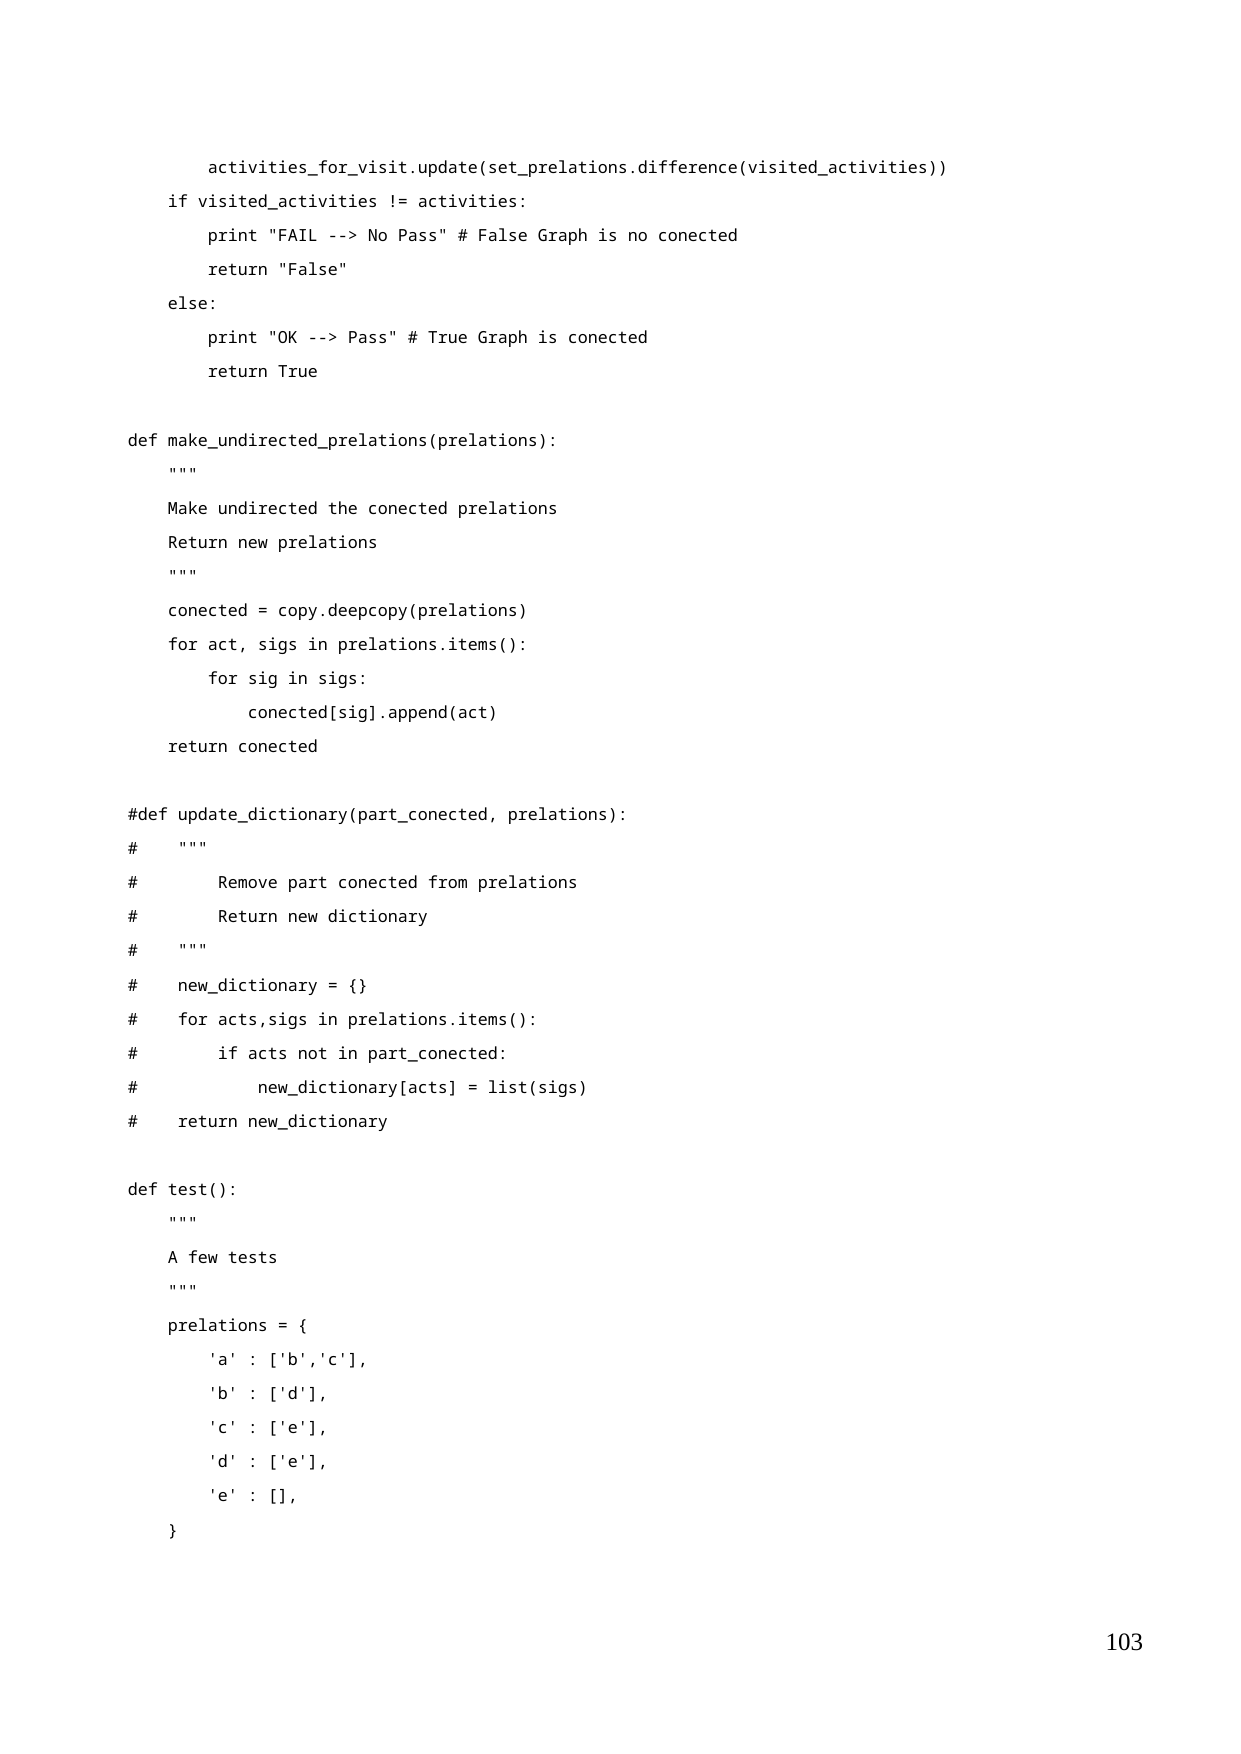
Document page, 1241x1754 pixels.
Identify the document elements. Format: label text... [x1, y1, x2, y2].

text A few tests [128, 1246, 1143, 1268]
text def test(): [128, 1177, 1143, 1200]
text 'd' : ['e'], [128, 1450, 1143, 1473]
text conected[sig].append(act) [128, 701, 1143, 723]
text 'c' : ['e'], [128, 1416, 1143, 1439]
text if visited_activities != activities: [128, 190, 1143, 212]
text # for acts,sigs in prelations.items(): [128, 1007, 1143, 1030]
text return True [128, 360, 1143, 383]
text """ [128, 462, 1143, 485]
text #def update_dictionary(part_conected, prelations): [128, 803, 1143, 826]
text """ [128, 1212, 1143, 1234]
text # new_dictionary[acts] = list(sigs) [128, 1075, 1143, 1098]
text Make undirected the conected prelations [128, 496, 1143, 519]
text # """ [128, 939, 1143, 962]
text def make_undirected_prelations(prelations): [128, 428, 1143, 451]
text 'b' : ['d'], [128, 1382, 1143, 1404]
text # """ [128, 837, 1143, 859]
text for sig in sigs: [128, 667, 1143, 689]
text # new_dictionary = {} [128, 973, 1143, 996]
text return "False" [128, 258, 1143, 281]
text """ [128, 564, 1143, 587]
text # if acts not in part_conected: [128, 1041, 1143, 1064]
text """ [128, 1280, 1143, 1302]
text # return new_dictionary [128, 1109, 1143, 1132]
text } [128, 1518, 1143, 1541]
text 'a' : ['b','c'], [128, 1348, 1143, 1371]
text # Return new dictionary [128, 905, 1143, 928]
text for act, sigs in prelations.items(): [128, 632, 1143, 655]
text print "FAIL --> No Pass" # False Graph is no conected [128, 224, 1143, 246]
text Return new prelations [128, 530, 1143, 553]
text 'e' : [], [128, 1484, 1143, 1507]
text print "OK --> Pass" # True Graph is conected [128, 326, 1143, 349]
text return conected [128, 735, 1143, 757]
text prelations = { [128, 1314, 1143, 1336]
text conected = copy.deepcopy(prelations) [128, 598, 1143, 621]
text else: [128, 292, 1143, 314]
text activities_for_visit.update(set_prelations.difference(visited_activities)) [128, 156, 1143, 178]
text # Remove part conected from prelations [128, 871, 1143, 894]
